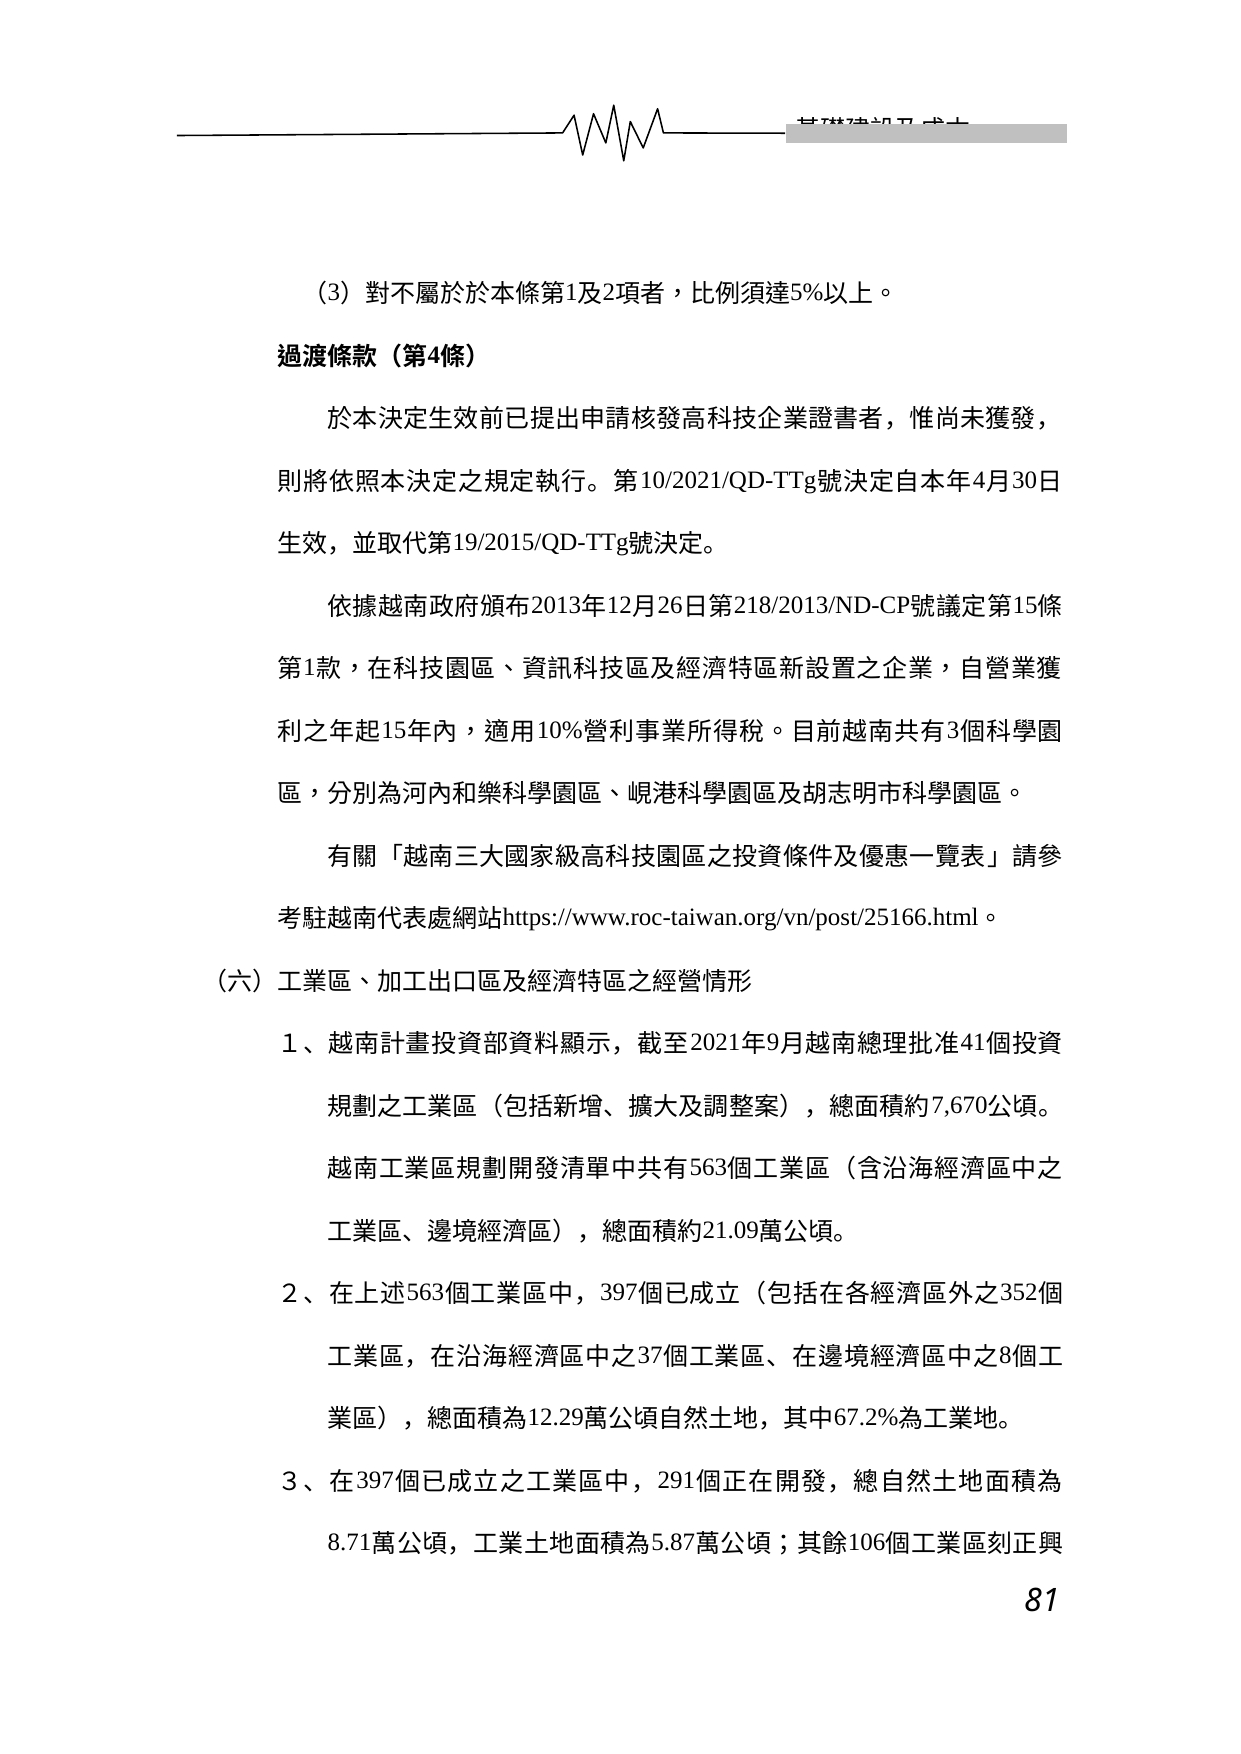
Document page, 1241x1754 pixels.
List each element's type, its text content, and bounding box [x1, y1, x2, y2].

text ２、在上述563個工業區中，397個已成立（包括在各經濟區外之352個工業區，在沿海經濟區中之37個工業區、在邊境經濟區中之8個工業區），總面積為12.29萬公頃自然土地，其中67.2%為工業地。 [277, 1250, 1063, 1438]
text 於本決定生效前已提出申請核發高科技企業證書者，惟尚未獲發，則將依照本決定之規定執行。第10/2021/QD-TTg號決定自本年4月30日生效，並取代第19/2015/QD-TTg號決定。 [277, 375, 1063, 563]
text （3）對不屬於於本條第1及2項者，比例須達5%以上。 [302, 250, 1063, 313]
text 過渡條款（第4條） [202, 313, 1063, 375]
text 有關「越南三大國家級高科技園區之投資條件及優惠一覽表」請參考駐越南代表處網站https://www.roc-taiwan.org/vn/post/25166.html。 [277, 813, 1063, 938]
text ３、在397個已成立之工業區中，291個正在開發，總自然土地面積為8.71萬公頃，工業土地面積為5.87萬公頃；其餘106個工業區刻正興 [277, 1438, 1063, 1563]
text 依據越南政府頒布2013年12月26日第218/2013/ND-CP號議定第15條第1款，在科技園區、資訊科技區及經濟特區新設置之企業，自營業獲利之年起15年內，適用10%營利事業所得稅。目前越南共有3個科學園區，分別為河內和樂科學園區、峴港科學園區及胡志明市科學園區。 [277, 563, 1063, 813]
text １、越南計畫投資部資料顯示，截至2021年9月越南總理批准41個投資規劃之工業區（包括新增、擴大及調整案），總面積約7,670公頃。越南工業區規劃開發清單中共有563個工業區（含沿海經濟區中之工業區、邊境經濟區），總面積約21.09萬公頃。 [277, 1000, 1063, 1250]
text （六）工業區、加工出口區及經濟特區之經營情形 [202, 938, 1063, 1000]
